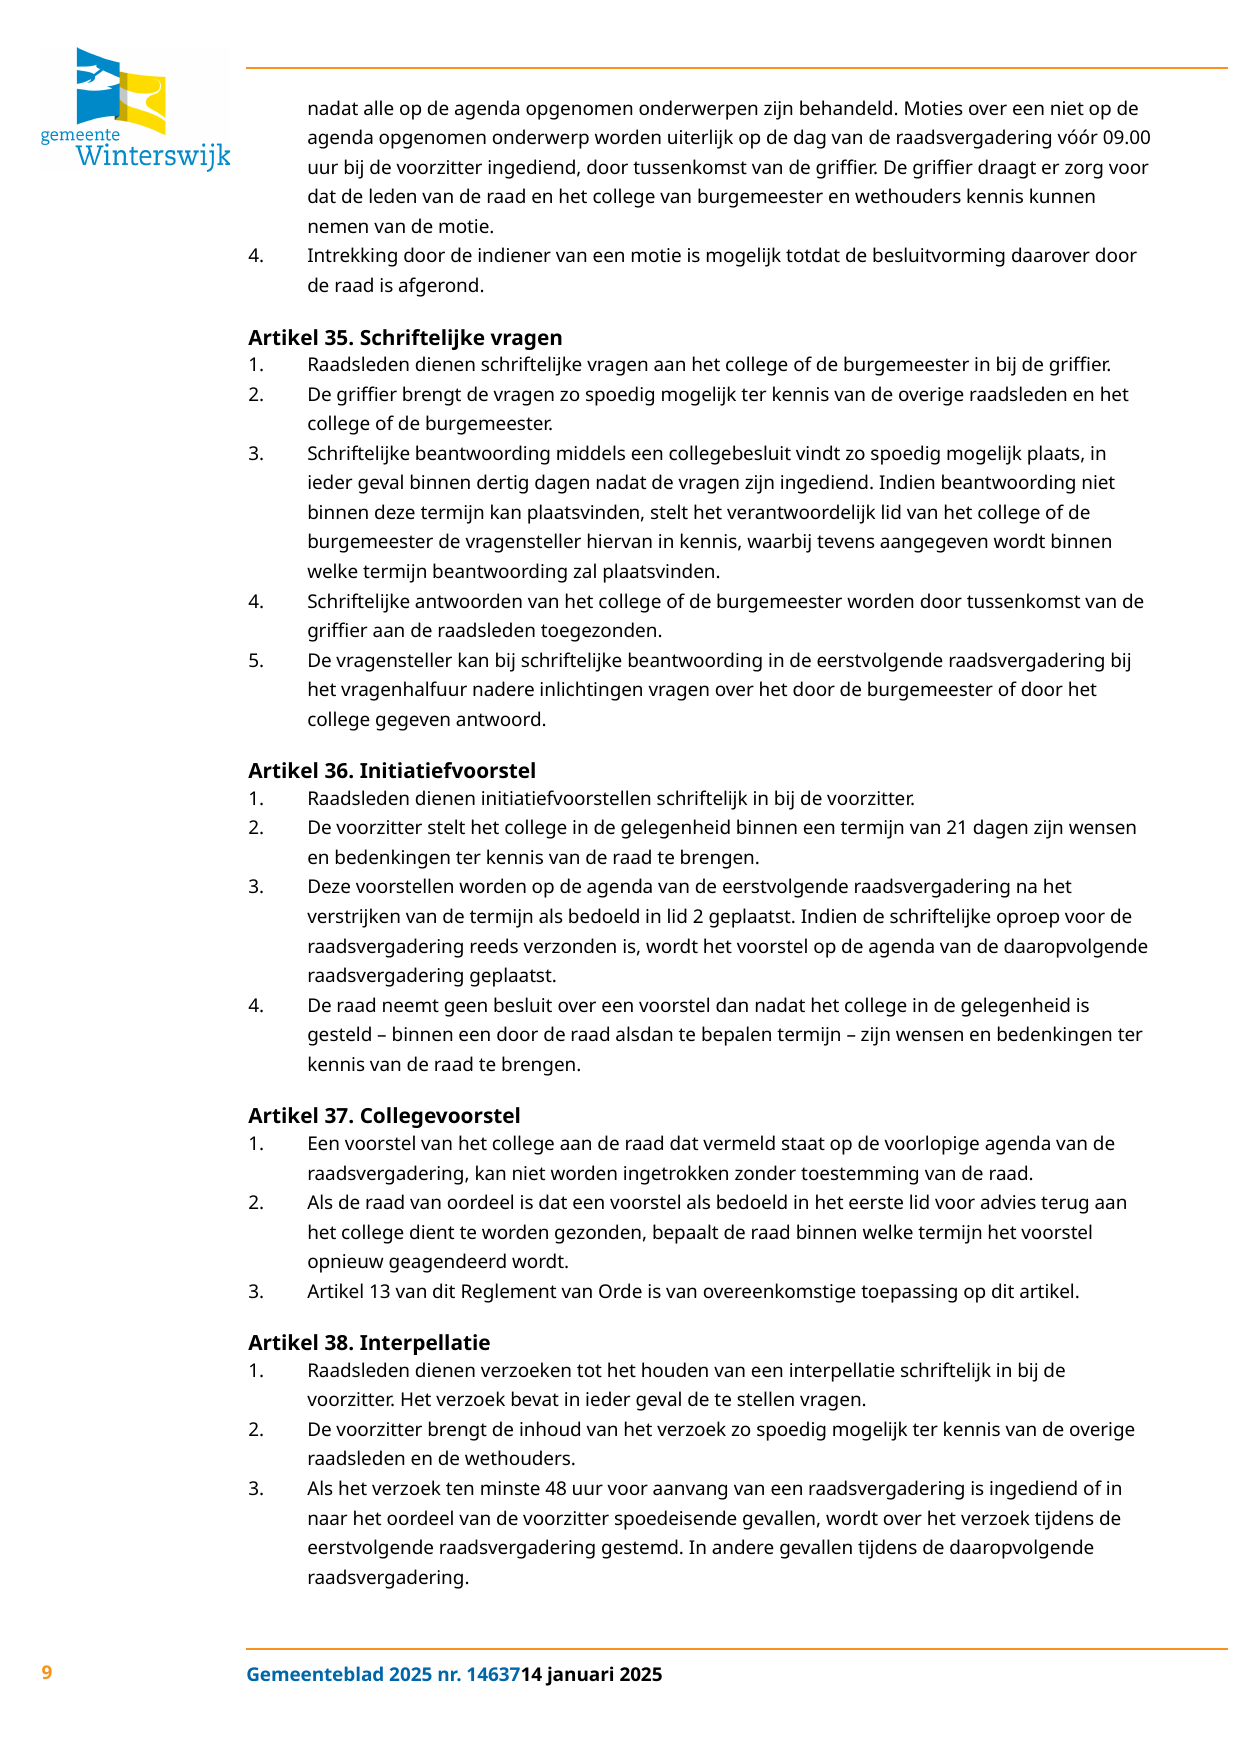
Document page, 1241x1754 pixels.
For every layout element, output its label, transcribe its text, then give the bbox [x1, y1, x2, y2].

list De vragensteller kan bij schriftelijke beantwoording in de eerstvolgende raadsvergadering bij het vragenhalfuur nadere inlichtingen vragen over het door de burgemeester of door het college gegeven antwoord. [248, 647, 1152, 732]
list De griffier brengt de vragen zo spoedig mogelijk ter kennis van de overige raadsleden en het college of de burgemeester. [248, 381, 1152, 436]
list Een voorstel van het college aan de raad dat vermeld staat op de voorlopige agenda van de raadsvergadering, kan niet worden ingetrokken zonder toestemming van de raad. [248, 1130, 1152, 1185]
text Artikel 37. Collegevoorstel [248, 1102, 1152, 1130]
picture [225, 153, 231, 162]
list De voorzitter stelt het college in de gelegenheid binnen een termijn van 21 dagen zijn wensen en bedenkingen ter kennis van de raad te brengen. [248, 814, 1152, 870]
list Deze voorstellen worden op de agenda van de eerstvolgende raadsvergadering na het verstrijken van de termijn als bedoeld in lid 2 geplaatst. Indien de schriftelijke oproep voor de raadsvergadering reeds verzonden is, wordt het voorstel op de agenda van de daaropvolgende raadsvergadering geplaatst. [248, 874, 1152, 988]
text Artikel 38. Interpellatie [248, 1328, 1152, 1357]
picture [41, 47, 231, 172]
list Schriftelijke beantwoording middels een collegebesluit vindt zo spoedig mogelijk plaats, in ieder geval binnen dertig dagen nadat de vragen zijn ingediend. Indien beantwoording niet binnen deze termijn kan plaatsvinden, stelt het verantwoordelijk lid van het college of de burgemeester de vragensteller hiervan in kennis, waarbij tevens aangegeven wordt binnen welke termijn beantwoording zal plaatsvinden. [248, 440, 1152, 584]
list Intrekking door de indiener van een motie is mogelijk totdat de besluitvorming daarover door de raad is afgerond. [248, 243, 1152, 298]
list Schriftelijke antwoorden van het college of de burgemeester worden door tussenkomst van de griffier aan de raadsleden toegezonden. [248, 588, 1152, 643]
list Als de raad van oordeel is dat een voorstel als bedoeld in het eerste lid voor advies terug aan het college dient te worden gezonden, bepaalt de raad binnen welke termijn het voorstel opnieuw geagendeerd wordt. [248, 1189, 1152, 1274]
list Artikel 13 van dit Reglement van Orde is van overeenkomstige toepassing op dit artikel. [248, 1278, 1152, 1304]
list Raadsleden dienen initiatiefvoorstellen schriftelijk in bij de voorzitter. [248, 785, 1152, 811]
list De voorzitter brengt de inhoud van het verzoek zo spoedig mogelijk ter kennis van de overige raadsleden en de wethouders. [248, 1416, 1152, 1471]
text Artikel 35. Schriftelijke vragen [248, 323, 1152, 351]
text Artikel 36. Initiatiefvoorstel [248, 757, 1152, 785]
list De raad neemt geen besluit over een voorstel dan nadat het college in de gelegenheid is gesteld – binnen een door de raad alsdan te bepalen termijn – zijn wensen en bedenkingen ter kennis van de raad te brengen. [248, 992, 1152, 1077]
list Als het verzoek ten minste 48 uur voor aanvang van een raadsvergadering is ingediend of in naar het oordeel van de voorzitter spoedeisende gevallen, wordt over het verzoek tijdens de eerstvolgende raadsvergadering gestemd. In andere gevallen tijdens de daaropvolgende raadsvergadering. [248, 1475, 1152, 1590]
list Raadsleden dienen schriftelijke vragen aan het college of de burgemeester in bij de griffier. [248, 351, 1152, 377]
list Raadsleden dienen verzoeken tot het houden van een interpellatie schriftelijk in bij de voorzitter. Het verzoek bevat in ieder geval de te stellen vragen. [248, 1357, 1152, 1412]
list nadat alle op de agenda opgenomen onderwerpen zijn behandeld. Moties over een niet op de agenda opgenomen onderwerp worden uiterlijk op de dag van de raadsvergadering vóór 09.00 uur bij de voorzitter ingediend, door tussenkomst van de griffier. De griffier draagt er zorg voor dat de leden van de raad en het college van burgemeester en wethouders kennis kunnen nemen van de motie. [248, 95, 1152, 239]
